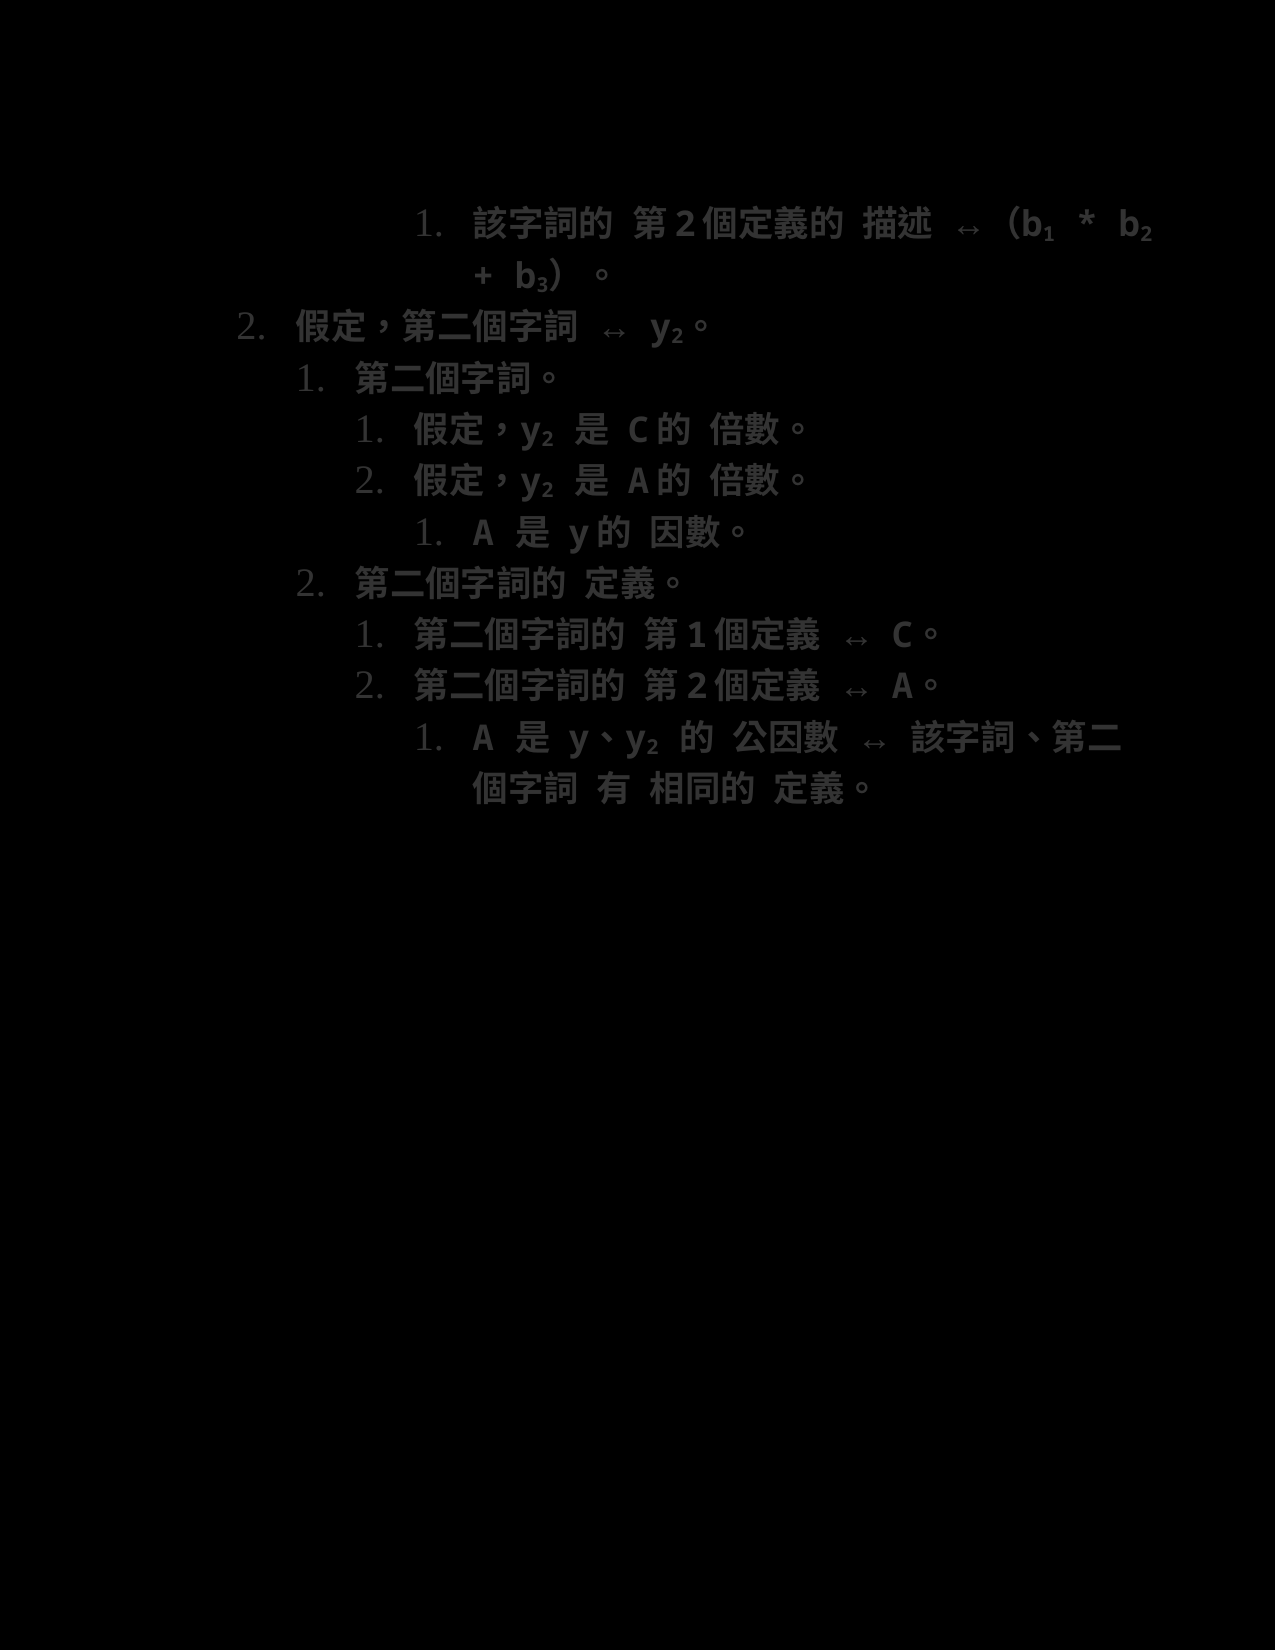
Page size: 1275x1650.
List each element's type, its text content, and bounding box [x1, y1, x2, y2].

list 第二個字詞的 第1個定義 ↔ C。 [354, 606, 1157, 658]
list 第二個字詞的 定義。 [295, 555, 1157, 606]
list A 是 y的 因數。 [413, 504, 1157, 555]
list 第二個字詞的 第2個定義 ↔ A。 [354, 658, 1157, 709]
list A 是 y、y2 的 公因數 ↔ 該字詞、第二個字詞 有 相同的 定義。 [413, 709, 1157, 812]
list 假定，y2 是 C的 倍數。 [354, 401, 1157, 452]
list 第二個字詞。 [295, 350, 1157, 401]
list 假定，y2 是 A的 倍數。 [354, 452, 1157, 504]
list 該字詞的 第2個定義的 描述 ↔（b1 * b2 + b3）。 [413, 196, 1157, 298]
list 假定，第二個字詞 ↔ y2。 [236, 298, 1157, 350]
